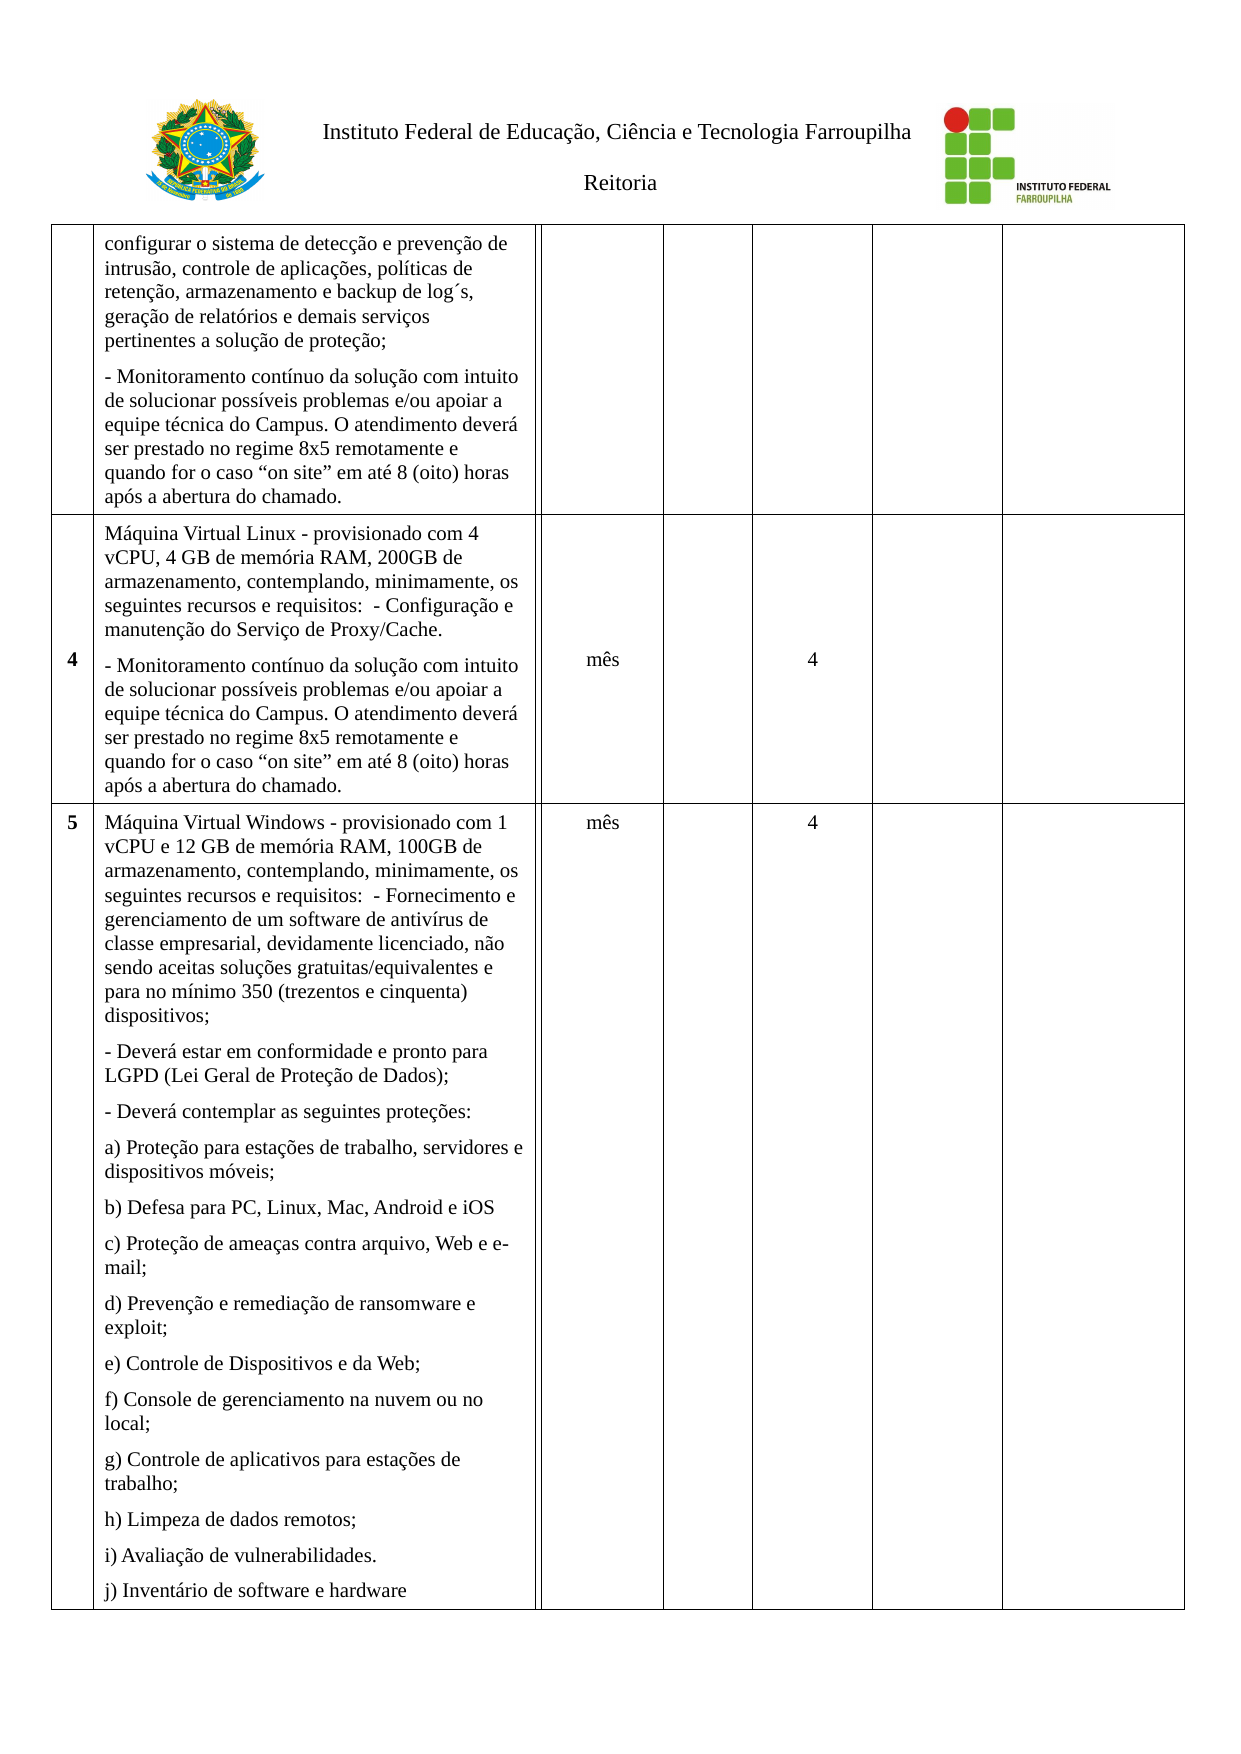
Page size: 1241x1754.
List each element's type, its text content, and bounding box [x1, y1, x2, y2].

picture [145, 99, 265, 201]
table_cell 5 [52, 804, 93, 1608]
picture [935, 103, 1116, 212]
table_cell Máquina Virtual Linux - provisionado com 4 vCPU, 4 GB de memória RAM, 200GB de armazenamento, contemplando, minimamente, os seguintes recursos e requisitos: - Configuração e manutenção do Serviço de Proxy/Cache. - Monitoramento contínuo da solução com intuito de solucionar possíveis problemas e/ou apoiar a equipe técnica do Campus. O atendimento deverá ser prestado no regime 8x5 remotamente e quando for o caso “on site” em até 8 (oito) horas após a abertura do chamado. [94, 515, 535, 803]
table_cell [1003, 804, 1184, 1608]
table_cell [664, 225, 752, 514]
table_cell [52, 225, 93, 514]
table_cell [664, 804, 752, 1608]
table_cell [542, 225, 663, 514]
table_cell [753, 225, 872, 514]
table_cell [873, 225, 1002, 514]
table_cell [536, 515, 541, 803]
table_cell [873, 804, 1002, 1608]
table_cell Máquina Virtual Windows - provisionado com 1 vCPU e 12 GB de memória RAM, 100GB de armazenamento, contemplando, minimamente, os seguintes recursos e requisitos: - Fornecimento e gerenciamento de um software de antivírus de classe empresarial, devidamente licenciado, não sendo aceitas soluções gratuitas/equivalentes e para no mínimo 350 (trezentos e cinquenta) dispositivos; - Deverá estar em conformidade e pronto para LGPD (Lei Geral de Proteção de Dados); - Deverá contemplar as seguintes proteções: a) Proteção para estações de trabalho, servidores e dispositivos móveis; b) Defesa para PC, Linux, Mac, Android e iOS c) Proteção de ameaças contra arquivo, Web e e-mail; d) Prevenção e remediação de ransomware e exploit; e) Controle de Dispositivos e da Web; f) Console de gerenciamento na nuvem ou no local; g) Controle de aplicativos para estações de trabalho; h) Limpeza de dados remotos; i) Avaliação de vulnerabilidades. j) Inventário de software e hardware [94, 804, 535, 1608]
table_cell [1003, 515, 1184, 803]
table_cell [873, 515, 1002, 803]
table_cell [536, 225, 541, 514]
table_cell configurar o sistema de detecção e prevenção de intrusão, controle de aplicações, políticas de retenção, armazenamento e backup de log´s, geração de relatórios e demais serviços pertinentes a solução de proteção; - Monitoramento contínuo da solução com intuito de solucionar possíveis problemas e/ou apoiar a equipe técnica do Campus. O atendimento deverá ser prestado no regime 8x5 remotamente e quando for o caso “on site” em até 8 (oito) horas após a abertura do chamado. [94, 225, 535, 514]
table_cell [536, 804, 541, 1608]
table_cell 4 [753, 515, 872, 803]
table_cell mês [542, 804, 663, 1608]
table_cell mês [542, 515, 663, 803]
table_cell 4 [52, 515, 93, 803]
table_cell [1003, 225, 1184, 514]
table_cell 4 [753, 804, 872, 1608]
table_cell [664, 515, 752, 803]
picture [229, 181, 244, 188]
